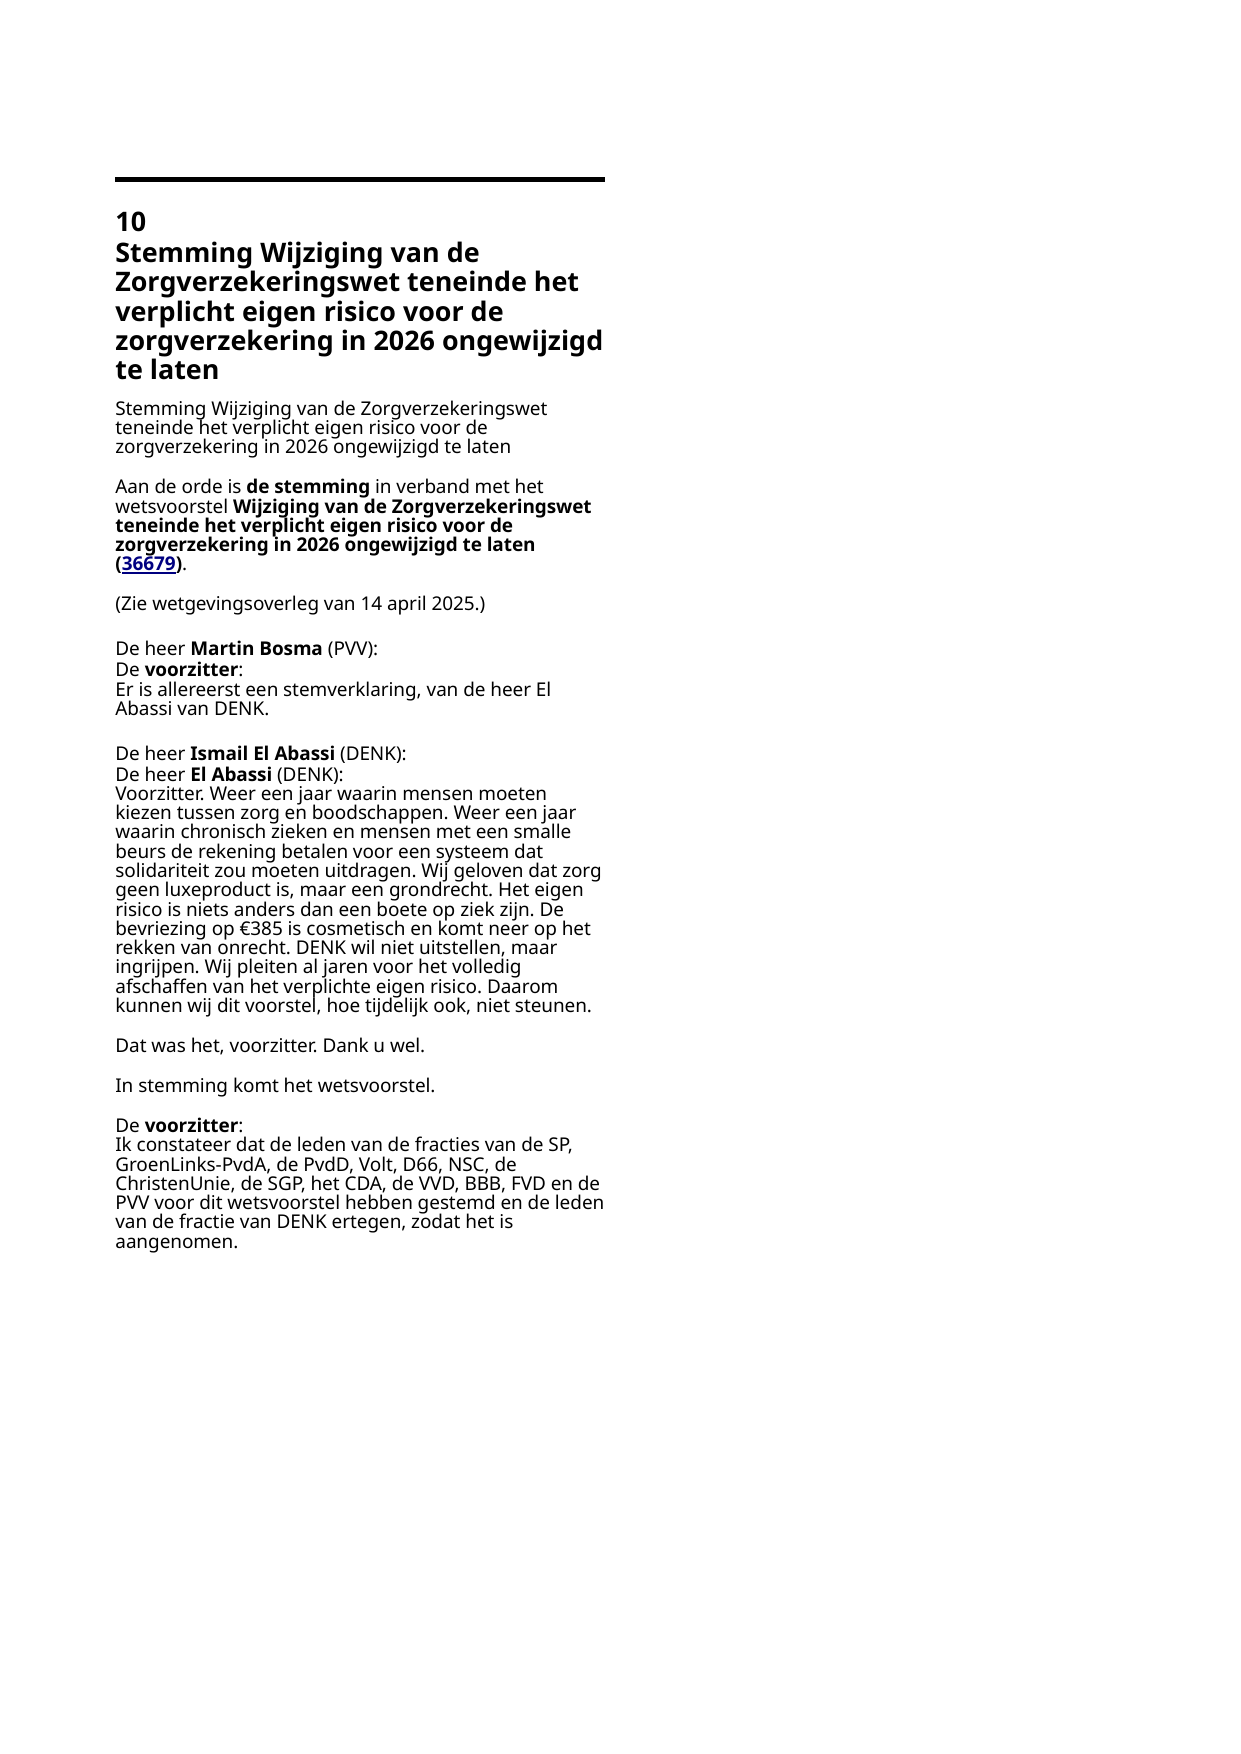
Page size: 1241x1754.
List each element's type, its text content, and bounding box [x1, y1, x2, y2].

text In stemming komt het wetsvoorstel. [115, 1077, 605, 1096]
text 10 [115, 203, 605, 239]
text De heer Ismail El Abassi (DENK): [115, 740, 605, 766]
text De heer El Abassi (DENK): [115, 766, 605, 785]
text Dat was het, voorzitter. Dank u wel. [115, 1037, 605, 1056]
text De voorzitter: [115, 661, 605, 681]
text De voorzitter: [115, 1117, 605, 1136]
text Stemming Wijziging van de Zorgverzekeringswet teneinde het verplicht eigen risico voor de zorgverzekering in 2026 ongewijzigd te laten [115, 239, 605, 400]
text Ik constateer dat de leden van de fracties van de SP, GroenLinks-PvdA, de PvdD, Volt, D66, NSC, de ChristenUnie, de SGP, het CDA, de VVD, BBB, FVD en de PVV voor dit wetsvoorstel hebben gestemd en de leden van de fractie van DENK ertegen, zodat het is aangenomen. [115, 1136, 605, 1252]
text Aan de orde is de stemming in verband met het wetsvoorstel Wijziging van de Zorgverzekeringswet teneinde het verplicht eigen risico voor de zorgverzekering in 2026 ongewijzigd te laten (36679). [115, 478, 605, 575]
text Voorzitter. Weer een jaar waarin mensen moeten kiezen tussen zorg en boodschappen. Weer een jaar waarin chronisch zieken en mensen met een smalle beurs de rekening betalen voor een systeem dat solidariteit zou moeten uitdragen. Wij geloven dat zorg geen luxeproduct is, maar een grondrecht. Het eigen risico is niets anders dan een boete op ziek zijn. De bevriezing op €385 is cosmetisch en komt neer op het rekken van onrecht. DENK wil niet uitstellen, maar ingrijpen. Wij pleiten al jaren voor het volledig afschaffen van het verplichte eigen risico. Daarom kunnen wij dit voorstel, hoe tijdelijk ook, niet steunen. [115, 785, 605, 1016]
text (Zie wetgevingsoverleg van 14 april 2025.) [115, 595, 605, 615]
text Er is allereerst een stemverklaring, van de heer El Abassi van DENK. [115, 681, 605, 719]
text Stemming Wijziging van de Zorgverzekeringswet teneinde het verplicht eigen risico voor de zorgverzekering in 2026 ongewijzigd te laten [115, 400, 605, 458]
text De heer Martin Bosma (PVV): [115, 636, 605, 661]
